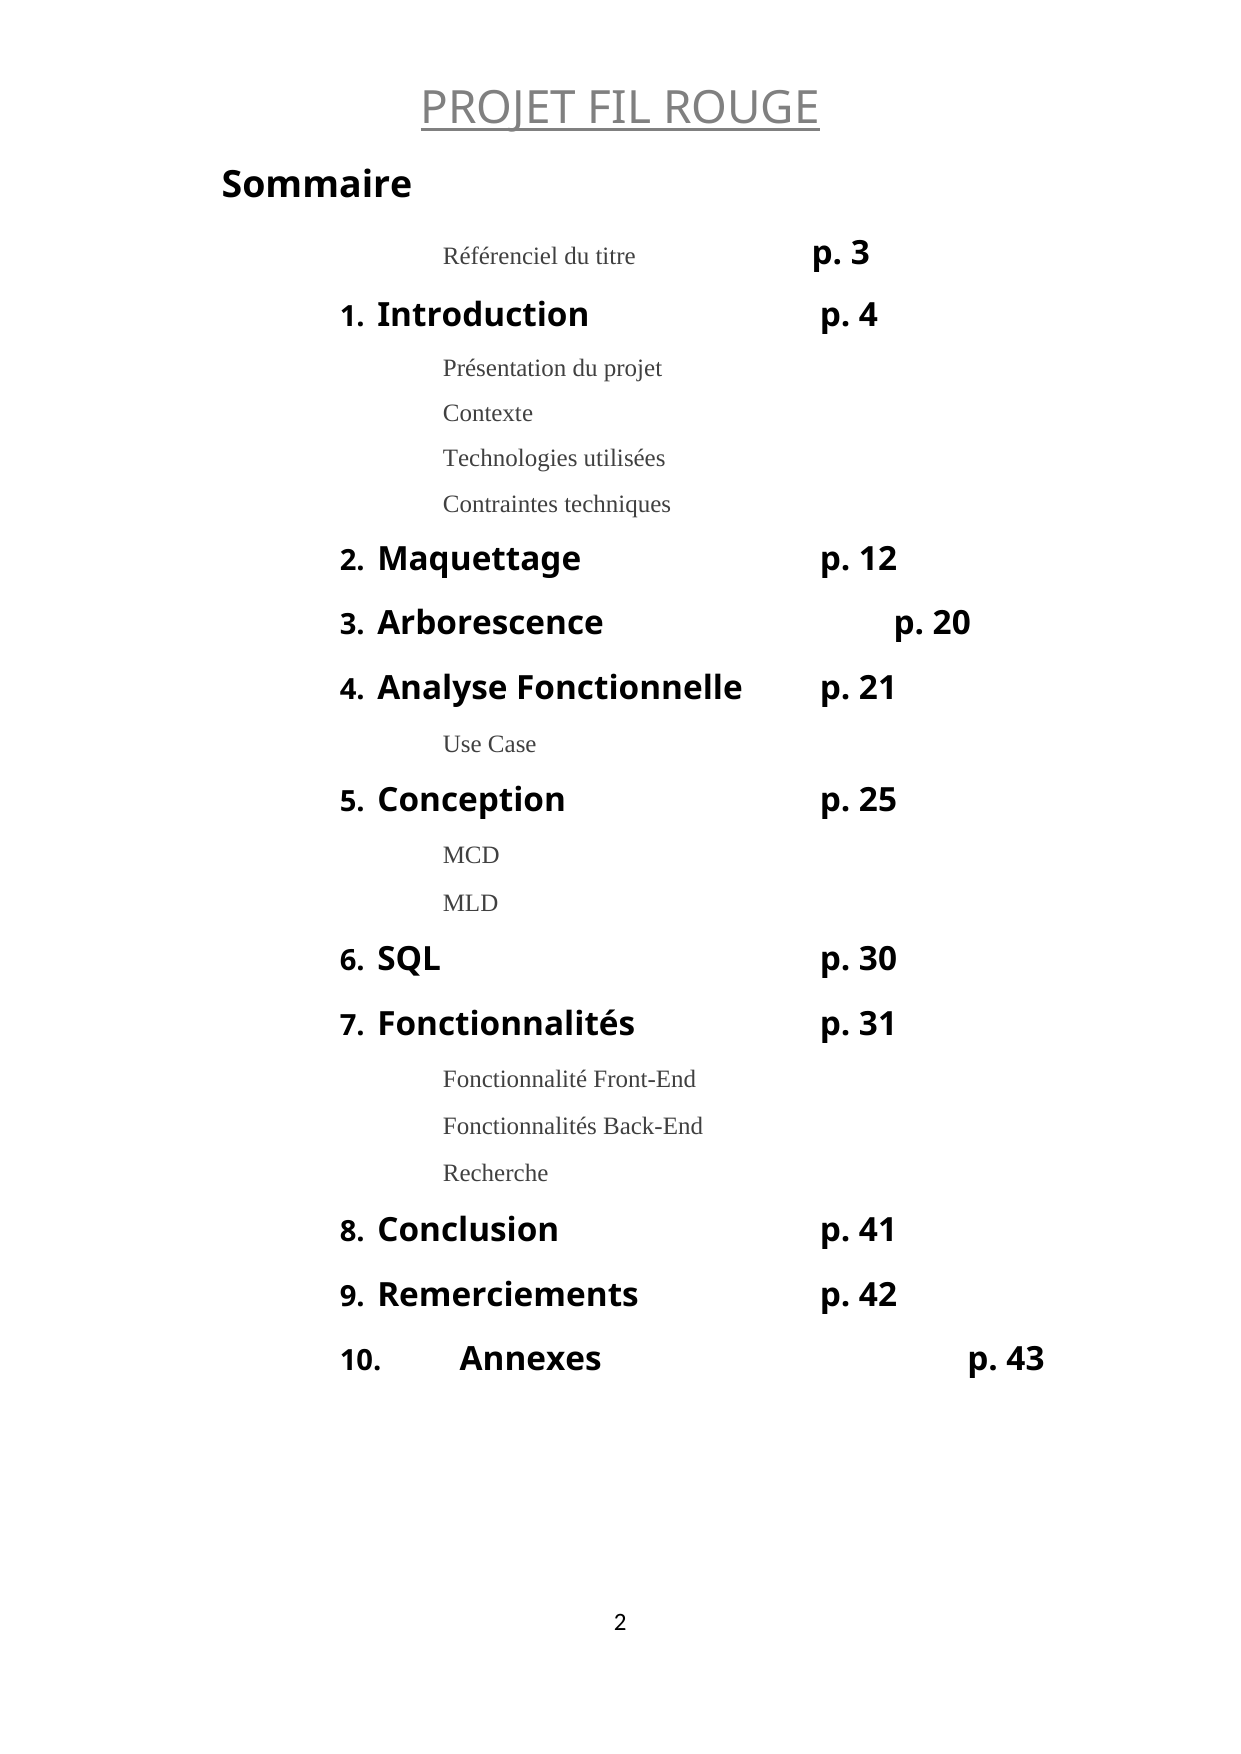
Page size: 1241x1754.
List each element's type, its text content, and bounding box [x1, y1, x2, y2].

text Sommaire [148, 158, 1093, 209]
list Fonctionnalité Front-End [443, 1064, 1093, 1093]
list Technologies utilisées [443, 443, 1093, 472]
list Maquettage p. 12 [339, 534, 1093, 580]
list Use Case [443, 729, 1093, 757]
list SQL p. 30 [339, 935, 1093, 980]
list Contexte [443, 398, 1093, 427]
list Conclusion p. 41 [339, 1206, 1093, 1251]
list Remerciements p. 42 [339, 1270, 1093, 1316]
text PROJET FIL ROUGE [148, 75, 1093, 137]
list Contraintes techniques [443, 489, 1093, 518]
list MCD [443, 841, 1093, 869]
list Fonctionnalités Back-End [443, 1111, 1093, 1140]
list Analyse Fonctionnelle p. 21 [339, 664, 1093, 709]
list Conception p. 25 [339, 776, 1093, 821]
list Fonctionnalités p. 31 [339, 999, 1093, 1045]
list Introduction p. 4 [339, 291, 1093, 336]
list Présentation du projet [443, 353, 1093, 381]
list MLD [443, 888, 1093, 916]
list Référenciel du titre p. 3 [443, 228, 1093, 274]
list Arborescence p. 20 [339, 599, 1093, 644]
list Recherche [443, 1158, 1093, 1187]
list Annexes p. 43 [339, 1335, 1093, 1381]
